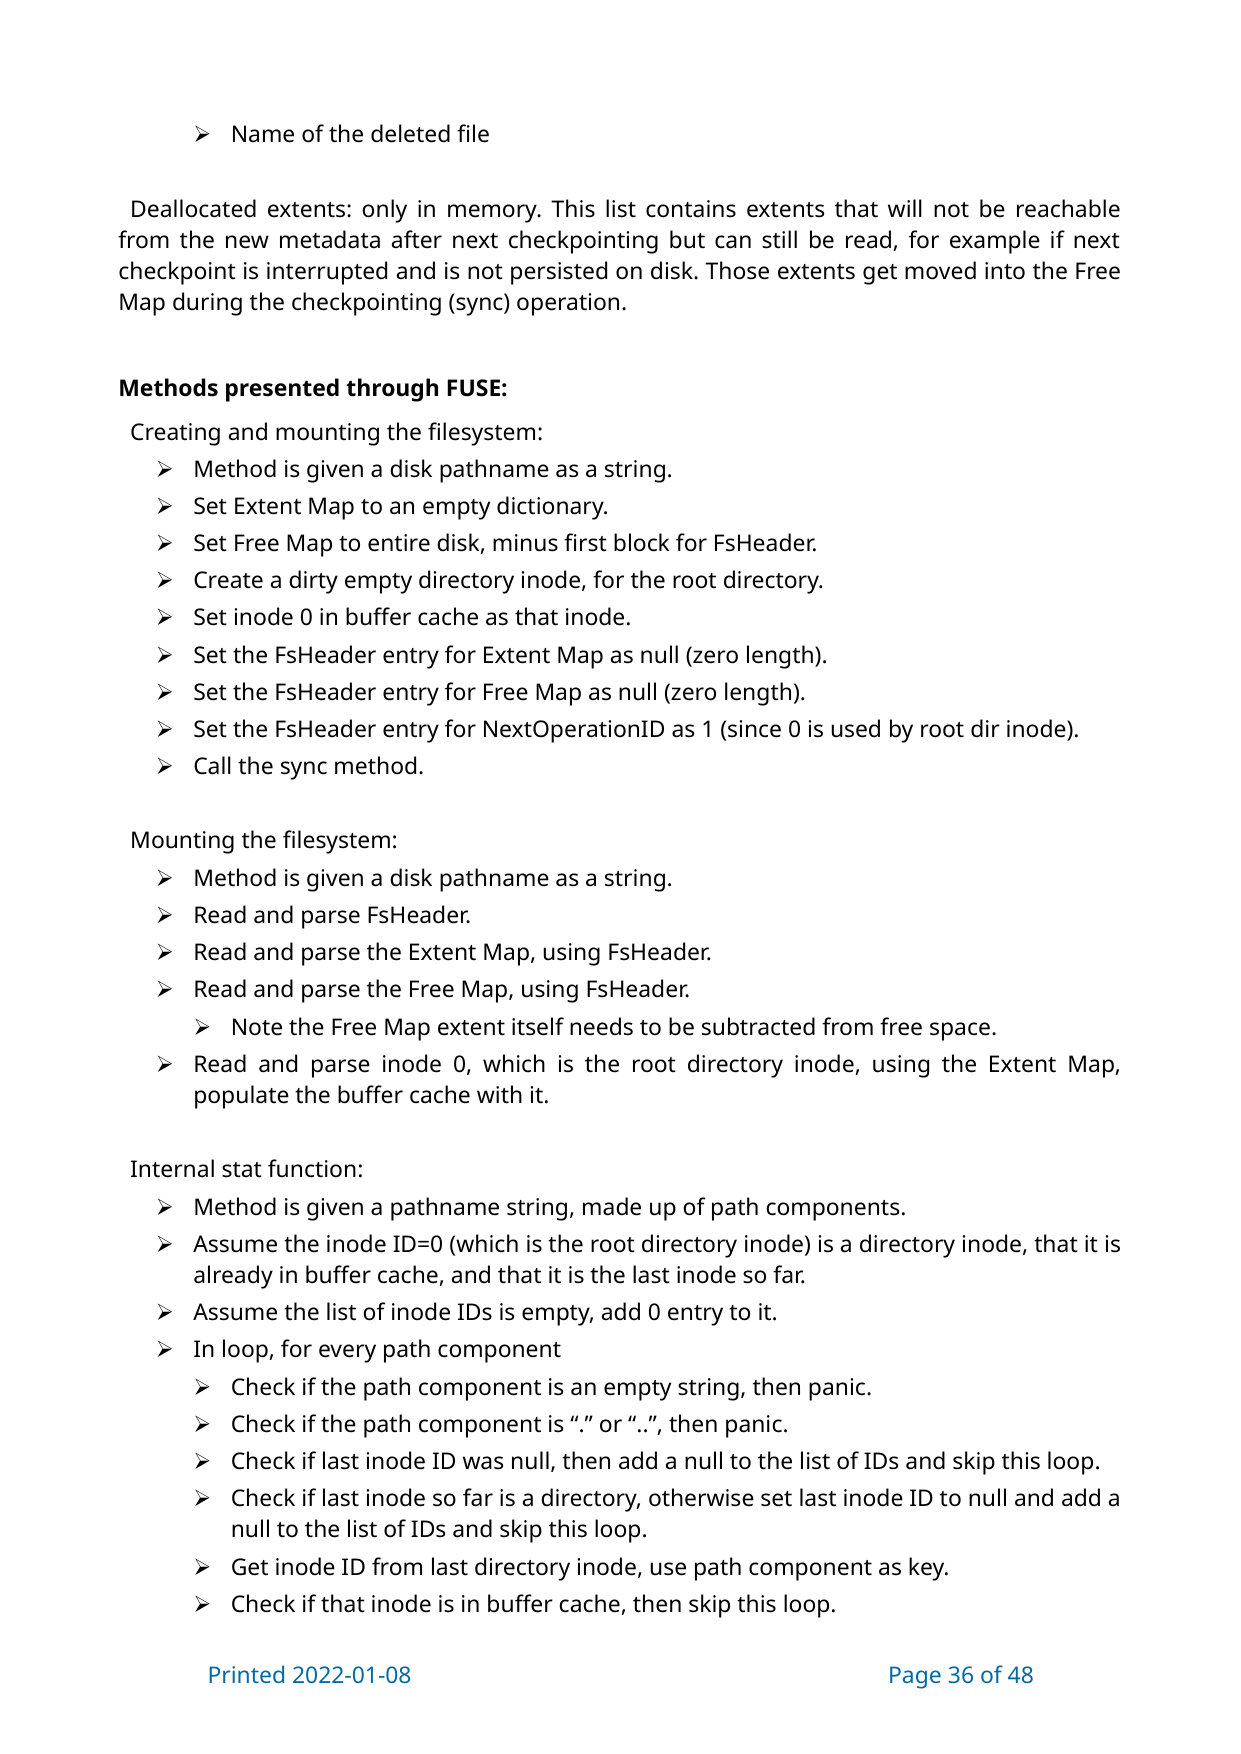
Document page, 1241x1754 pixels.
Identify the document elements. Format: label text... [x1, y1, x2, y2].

list Get inode ID from last directory inode, use path component as key. [193, 1550, 1122, 1582]
list Check if last inode ID was null, then add a null to the list of IDs and skip this loop. [193, 1445, 1122, 1476]
list Name of the deleted file [193, 118, 1122, 149]
list Read and parse the Extent Map, using FsHeader. [156, 936, 1122, 967]
list Assume the inode ID=0 (which is the root directory inode) is a directory inode, that it is already in buffer cache, and that it is the last inode so far. [156, 1228, 1122, 1290]
subtitle Methods presented through FUSE: [118, 372, 1122, 404]
list Read and parse FsHeader. [156, 899, 1122, 930]
text Internal stat function: [118, 1153, 1122, 1184]
text Creating and mounting the filesystem: [118, 415, 1122, 447]
list Method is given a disk pathname as a string. [156, 862, 1122, 893]
list Set inode 0 in buffer cache as that inode. [156, 601, 1122, 633]
list In loop, for every path component [156, 1333, 1122, 1364]
list Read and parse the Free Map, using FsHeader. [156, 973, 1122, 1004]
list Create a dirty empty directory inode, for the root directory. [156, 564, 1122, 595]
list Check if that inode is in buffer cache, then skip this loop. [193, 1588, 1122, 1619]
list Read and parse inode 0, which is the root directory inode, using the Extent Map, populate the buffer cache with it. [156, 1048, 1122, 1110]
text Deallocated extents: only in memory. This list contains extents that will not be reachable from the new metadata after next checkpointing but can still be read, for example if next checkpoint is interrupted and is not persisted on disk. Those extents get moved into the Free Map during the checkpointing (sync) operation. [118, 192, 1122, 317]
list Set Free Map to entire disk, minus first block for FsHeader. [156, 527, 1122, 558]
list Call the sync method. [156, 750, 1122, 781]
list Assume the list of inode IDs is empty, add 0 entry to it. [156, 1296, 1122, 1327]
list Note the Free Map extent itself needs to be subtracted from free space. [193, 1010, 1122, 1042]
list Set the FsHeader entry for NextOperationID as 1 (since 0 is used by root dir inode). [156, 713, 1122, 744]
list Check if last inode so far is a directory, otherwise set last inode ID to null and add a null to the list of IDs and skip this loop. [193, 1482, 1122, 1544]
list Set Extent Map to an empty dictionary. [156, 490, 1122, 521]
list Check if the path component is “.” or “..”, then panic. [193, 1408, 1122, 1439]
list Set the FsHeader entry for Free Map as null (zero length). [156, 676, 1122, 707]
list Method is given a pathname string, made up of path components. [156, 1190, 1122, 1222]
list Set the FsHeader entry for Extent Map as null (zero length). [156, 638, 1122, 670]
list Check if the path component is an empty string, then panic. [193, 1370, 1122, 1402]
text Mounting the filesystem: [118, 824, 1122, 856]
list Method is given a disk pathname as a string. [156, 453, 1122, 484]
